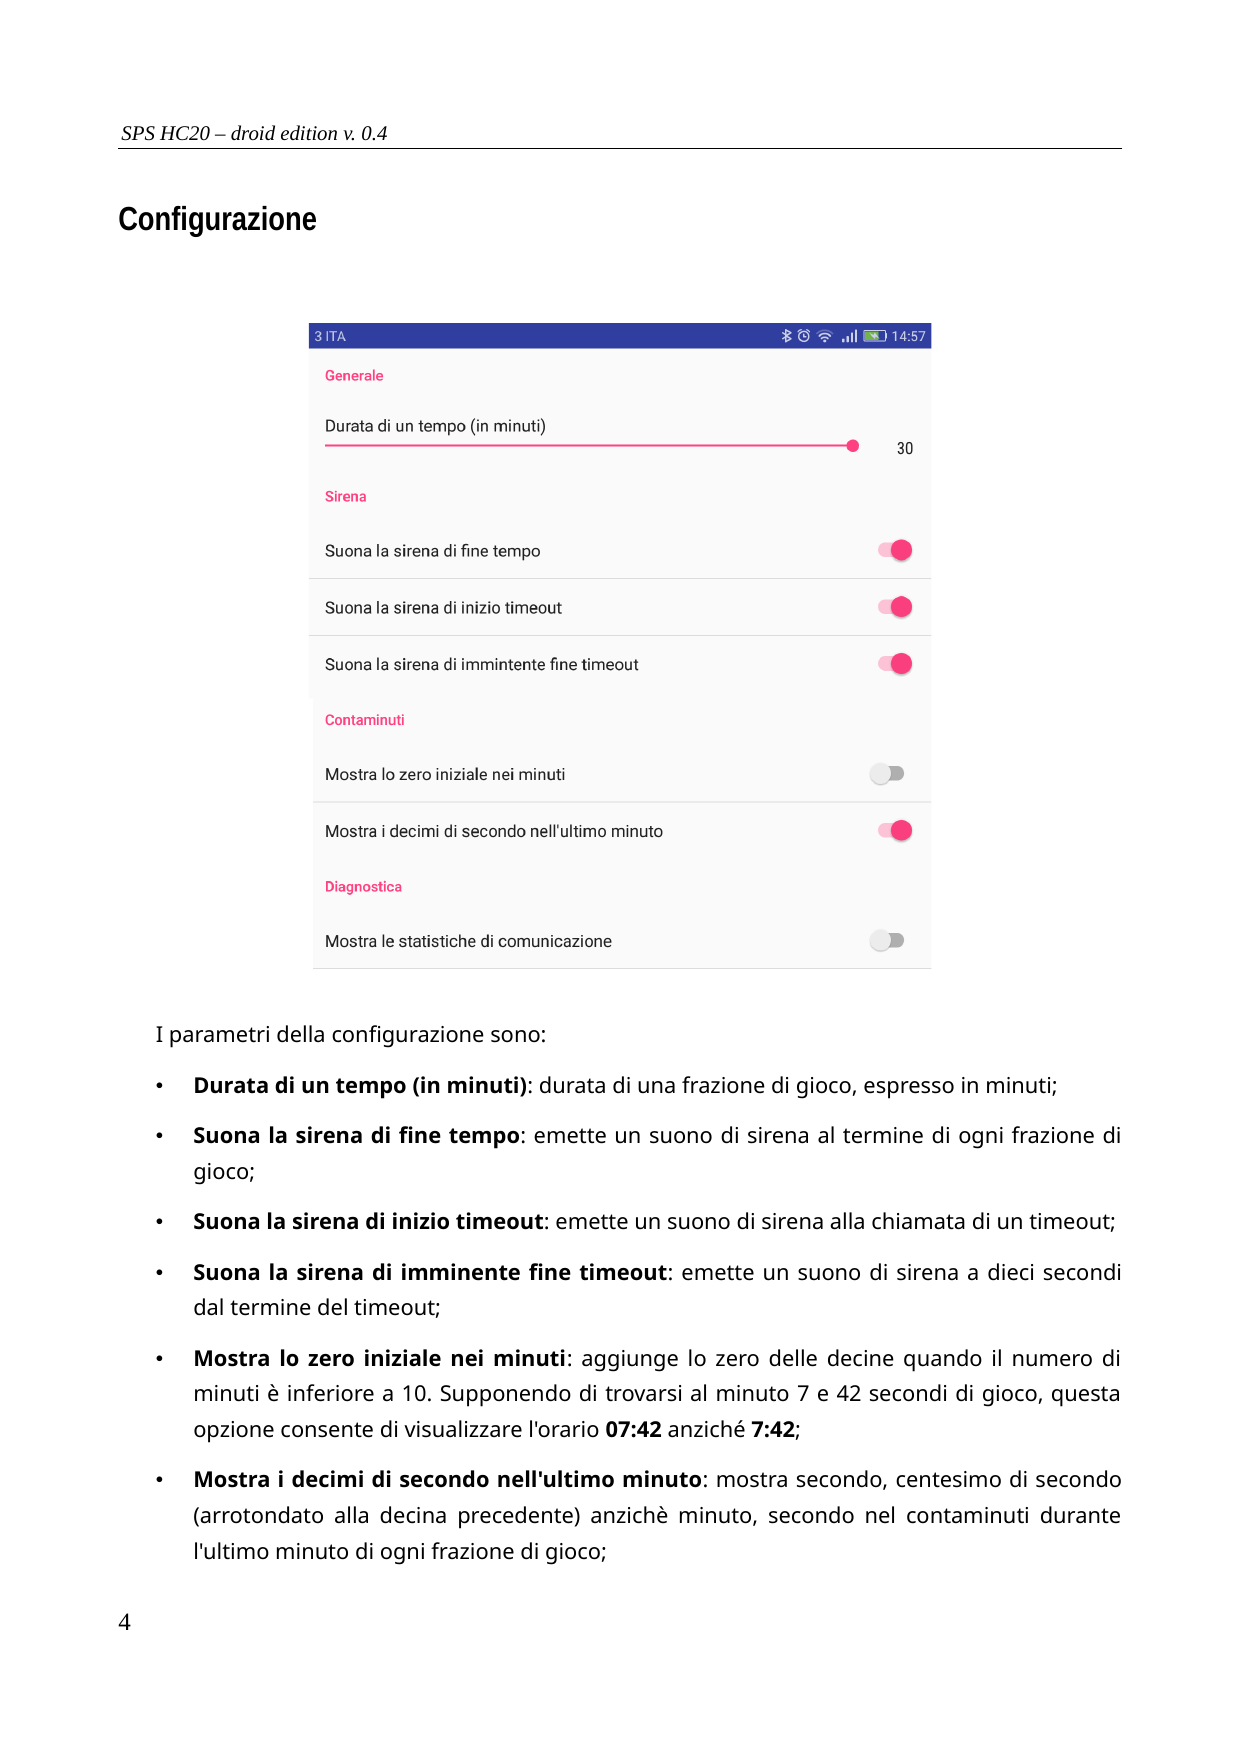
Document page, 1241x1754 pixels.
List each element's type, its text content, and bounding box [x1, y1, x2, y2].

subtitle Configurazione [118, 199, 1122, 237]
list Durata di un tempo (in minuti): durata di una frazione di gioco, espresso in minuti; [156, 1070, 1122, 1099]
text I parametri della configurazione sono: [118, 278, 1122, 1049]
list Mostra lo zero iniziale nei minuti: aggiunge lo zero delle decine quando il numero di minuti è inferiore a 10. Supponendo di trovarsi al minuto 7 e 42 secondi di gioco, questa opzione consente di visualizzare l'orario 07:42 anziché 7:42; [156, 1342, 1122, 1444]
list Mostra i decimi di secondo nell'ultimo minuto: mostra secondo, centesimo di secondo (arrotondato alla decina precedente) anzichè minuto, secondo nel contaminuti durante l'ultimo minuto di ogni frazione di gioco; [156, 1464, 1122, 1566]
picture [308, 323, 932, 969]
list Suona la sirena di imminente fine timeout: emette un suono di sirena a dieci secondi dal termine del timeout; [156, 1256, 1122, 1322]
list Suona la sirena di inizio timeout: emette un suono di sirena alla chiamata di un timeout; [156, 1206, 1122, 1236]
list Suona la sirena di fine tempo: emette un suono di sirena al termine di ogni frazione di gioco; [156, 1120, 1122, 1186]
